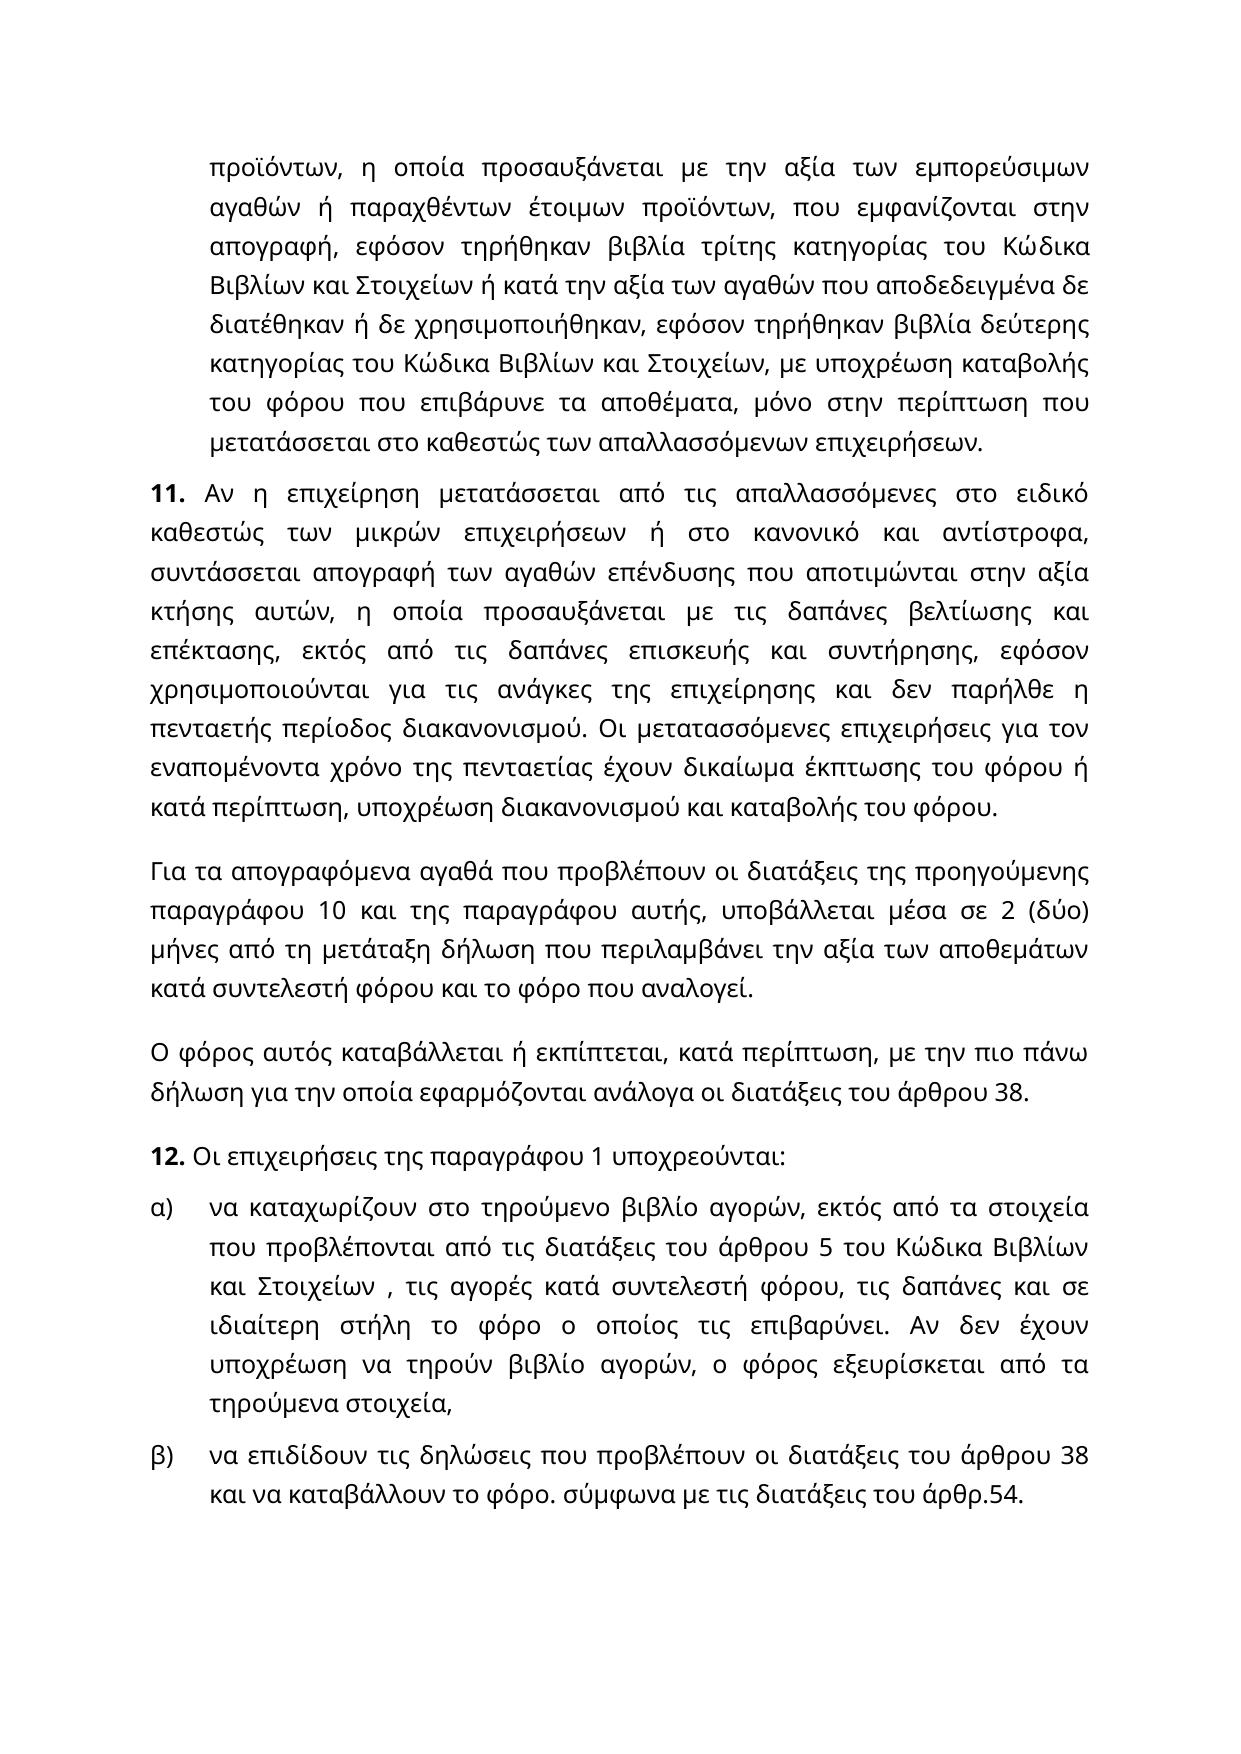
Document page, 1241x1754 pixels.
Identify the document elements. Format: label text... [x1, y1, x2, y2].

text Ο φόρος αυτός καταβάλλεται ή εκπίπτεται, κατά περίπτωση, με την πιο πάνω δήλωση για την οποία εφαρμόζονται ανάλογα οι διατάξεις του άρθρου 38. [150, 1035, 1090, 1108]
text Για τα απογραφόμενα αγαθά που προβλέπουν οι διατάξεις της προηγούμενης παραγράφου 10 και της παραγράφου αυτής, υποβάλλεται μέσα σε 2 (δύο) μήνες από τη μετάταξη δήλωση που περιλαμβάνει την αξία των αποθεμάτων κατά συντελεστή φόρου και το φόρο που αναλογεί. [150, 853, 1090, 1005]
text 12. Οι επιχειρήσεις της παραγράφου 1 υποχρεούνται: [150, 1138, 1090, 1172]
text 11. Αν η επιχείρηση μετατάσσεται από τις απαλλασσόμενες στο ειδικό καθεστώς των μικρών επιχειρήσεων ή στο κανονικό και αντίστροφα, συντάσσεται απογραφή των αγαθών επένδυσης που αποτιμώνται στην αξία κτήσης αυτών, η οποία προσαυξάνεται με τις δαπάνες βελτίωσης και επέκτασης, εκτός από τις δαπάνες επισκευής και συντήρησης, εφόσον χρησιμοποιούνται για τις ανάγκες της επιχείρησης και δεν παρήλθε η πενταετής περίοδος διακανονισμού. Οι μετατασσόμενες επιχειρήσεις για τον εναπομένοντα χρόνο της πενταετίας έχουν δικαίωμα έκπτωσης του φόρου ή κατά περίπτωση, υποχρέωση διακανονισμού και καταβολής του φόρου. [150, 476, 1090, 823]
list β) να επιδίδουν τις δηλώσεις που προβλέπουν οι διατάξεις του άρθρου 38 και να καταβάλλουν το φόρο. σύμφωνα με τις διατάξεις του άρθρ.54. [150, 1437, 1090, 1511]
list προϊόντων, η οποία προσαυξάνεται με την αξία των εμπορεύσιμων αγαθών ή παραχθέντων έτοιμων προϊόντων, που εμφανίζονται στην απογραφή, εφόσον τηρήθηκαν βιβλία τρίτης κατηγορίας του Κώ­δικα Βιβλίων και Στοιχείων ή κατά την αξία των αγαθών που αποδεδειγμένα δε διατέθηκαν ή δε χρησιμοποιήθηκαν, εφόσον τηρήθηκαν βιβλία δεύτερης κατηγορίας του Κώδικα Βιβλίων και Στοιχείων, με υποχρέωση καταβολής του φόρου που επιβάρυνε τα αποθέματα, μόνο στην περίπτωση που μετατάσσεται στο καθεστώς των απαλλασσόμενων επιχειρήσεων. [150, 150, 1090, 458]
list α) να καταχωρίζουν στο τηρούμενο βιβλίο αγορών, εκτός από τα στοιχεία που προβλέπονται από τις διατάξεις του άρθρου 5 του Κώδικα Βιβλίων και Στοιχείων , τις αγορές κατά συντελεστή φόρου, τις δαπάνες και σε ιδιαίτερη στήλη το φόρο ο οποίος τις επιβαρύνει. Αν δεν έχουν υποχρέωση να τηρούν βιβλίο αγορών, ο φόρος εξευρίσκεται από τα τηρούμενα στοιχεία, [150, 1190, 1090, 1420]
